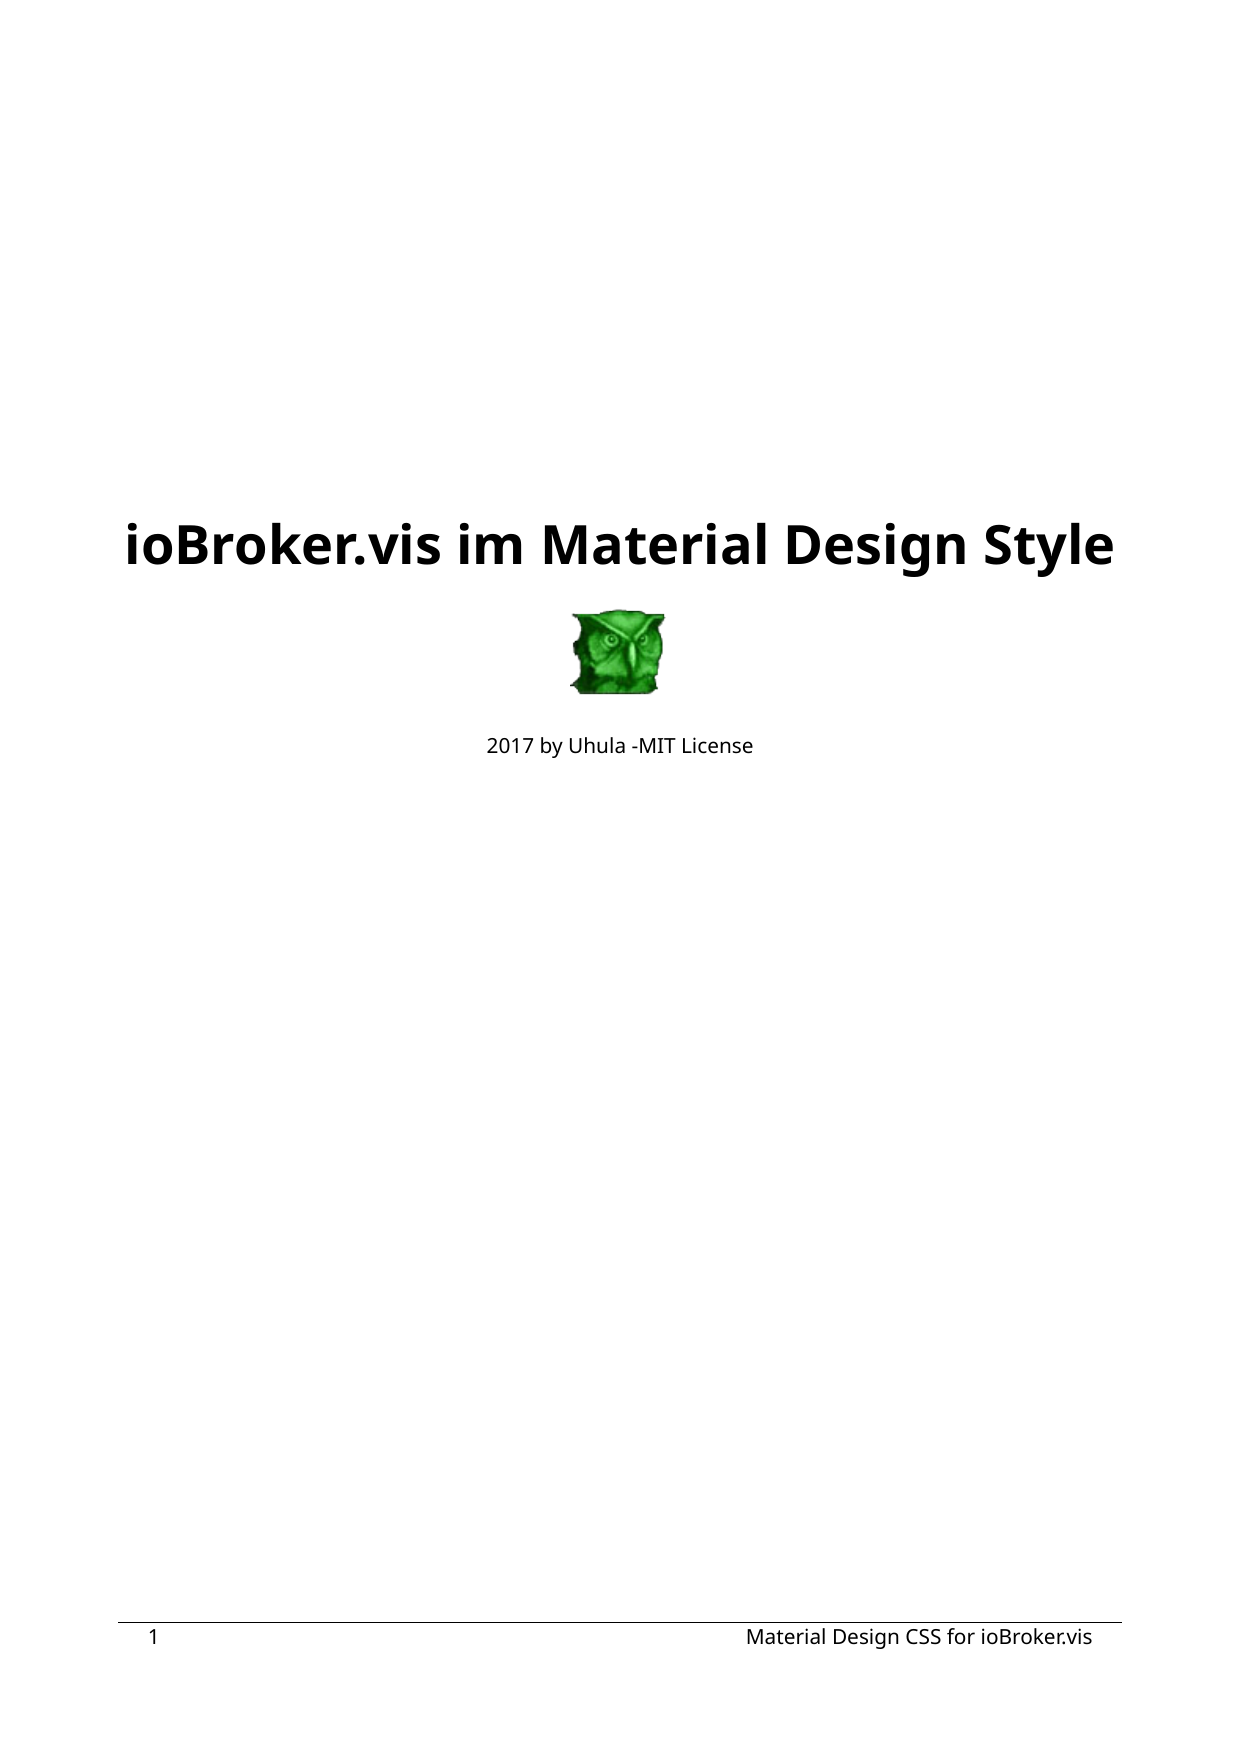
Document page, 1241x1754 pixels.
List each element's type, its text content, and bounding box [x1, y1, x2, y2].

text 2017 by Uhula -MIT License [118, 731, 1122, 760]
picture [570, 592, 670, 712]
text ioBroker.vis im Material Design Style [118, 506, 1122, 580]
